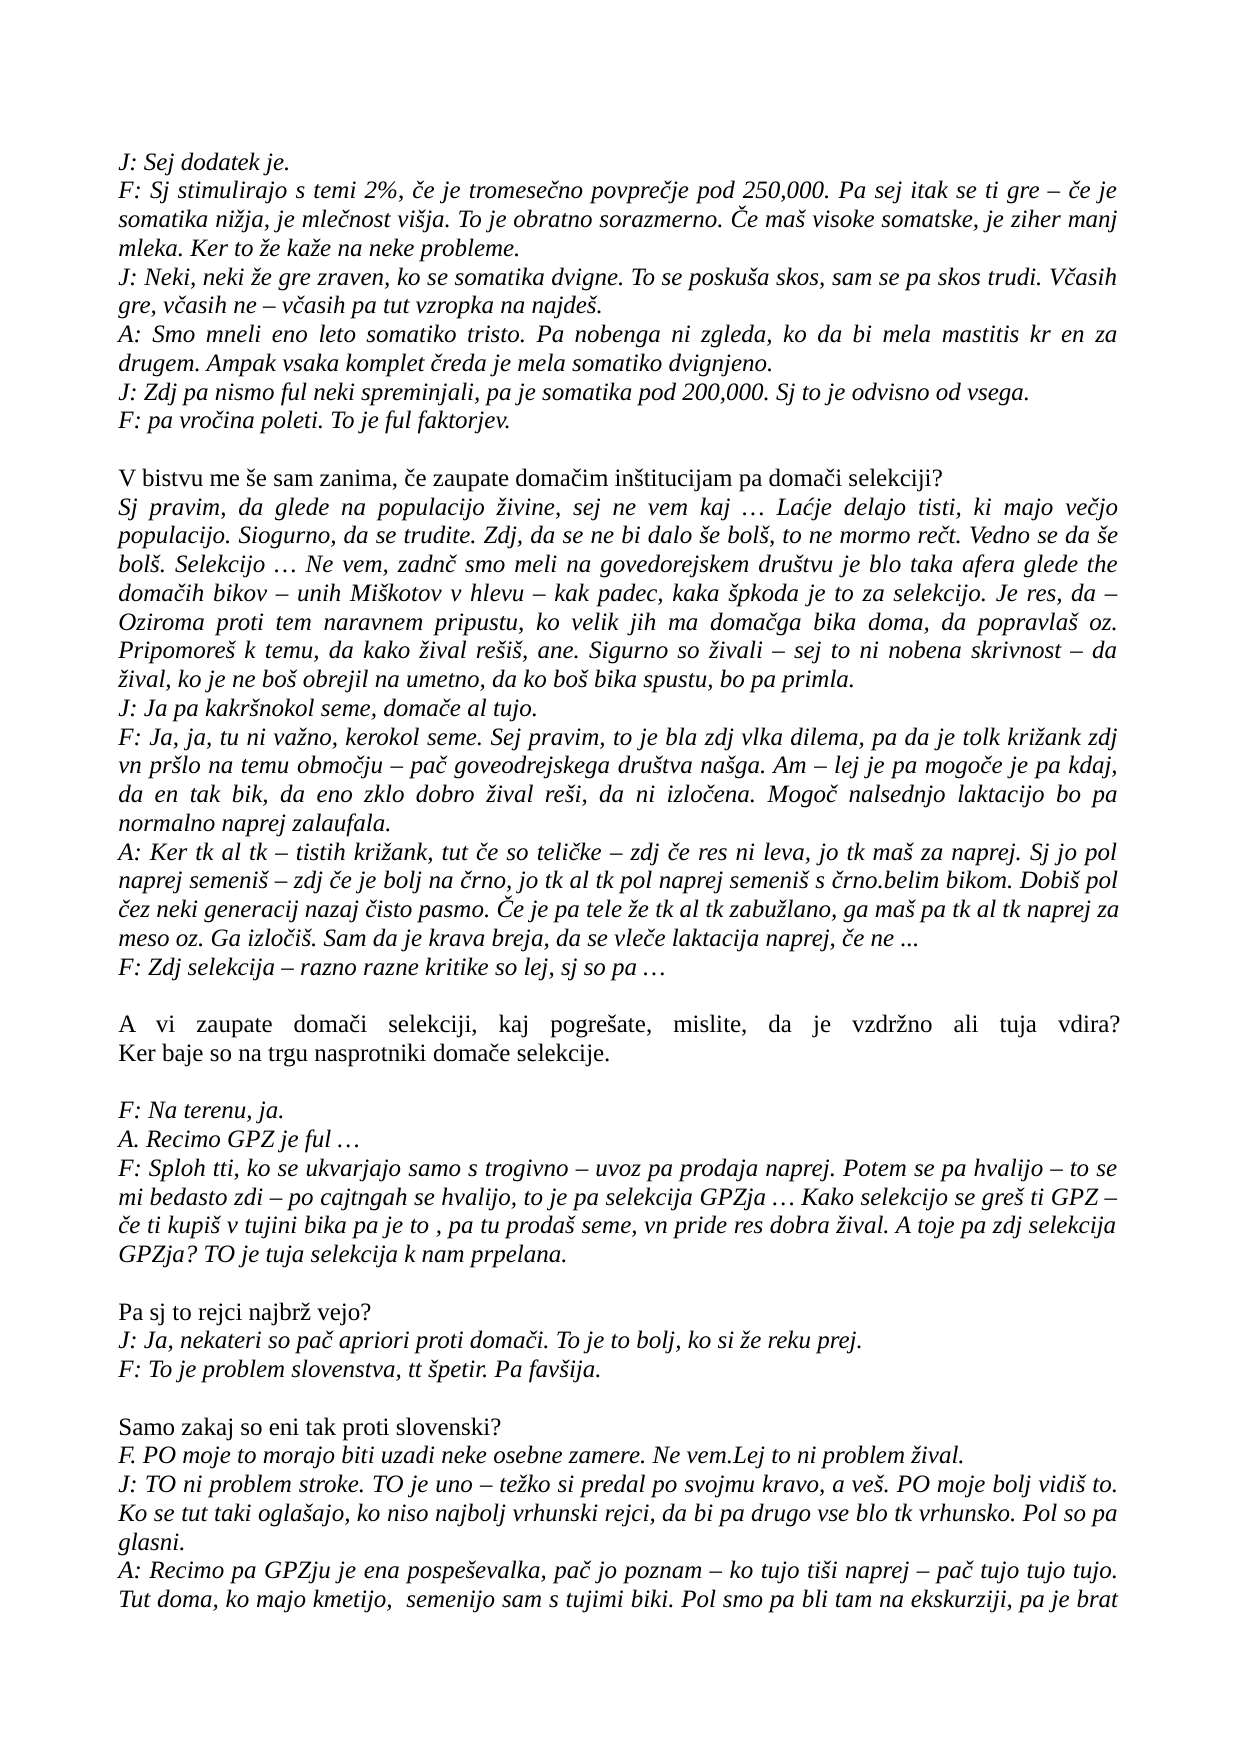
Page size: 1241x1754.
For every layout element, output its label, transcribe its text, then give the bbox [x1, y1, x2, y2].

text A. Recimo GPZ je ful … [118, 1124, 1122, 1153]
text A: Smo mneli eno leto somatiko tristo. Pa nobenga ni zgleda, ko da bi mela mastitis kr en za drugem. Ampak vsaka komplet čreda je mela somatiko dvignjeno. [118, 319, 1122, 377]
text A: Ker tk al tk – tistih križank, tut če so teličke – zdj če res ni leva, jo tk maš za naprej. Sj jo pol naprej semeniš – zdj če je bolj na črno, jo tk al tk pol naprej semeniš s črno.belim bikom. Dobiš pol čez neki generacij nazaj čisto pasmo. Če je pa tele že tk al tk zabužlano, ga maš pa tk al tk naprej za meso oz. Ga izločiš. Sam da je krava breja, da se vleče laktacija naprej, če ne ... [118, 837, 1122, 952]
text J: TO ni problem stroke. TO je uno – težko si predal po svojmu kravo, a veš. PO moje bolj vidiš to. Ko se tut taki oglašajo, ko niso najbolj vrhunski rejci, da bi pa drugo vse blo tk vrhunsko. Pol so pa glasni. [118, 1469, 1122, 1556]
text J: Sej dodatek je. [118, 147, 1122, 176]
text J: Zdj pa nismo ful neki spreminjali, pa je somatika pod 200,000. Sj to je odvisno od vsega. [118, 377, 1122, 406]
text A vi zaupate domači selekciji, kaj pogrešate, mislite, da je vzdržno ali tuja vdira? Ker baje so na trgu nasprotniki domače selekcije. [118, 1009, 1122, 1067]
text F: To je problem slovenstva, tt špetir. Pa favšija. [118, 1354, 1122, 1383]
text Pa sj to rejci najbrž vejo? [118, 1297, 1122, 1326]
text J: Ja pa kakršnokol seme, domače al tujo. [118, 693, 1122, 722]
text F: pa vročina poleti. To je ful faktorjev. [118, 406, 1122, 434]
text F: Sj stimulirajo s temi 2%, če je tromesečno povprečje pod 250,000. Pa sej itak se ti gre – če je somatika nižja, je mlečnost višja. To je obratno sorazmerno. Če maš visoke somatske, je ziher manj mleka. Ker to že kaže na neke probleme. [118, 176, 1122, 262]
text F: Sploh tti, ko se ukvarjajo samo s trogivno – uvoz pa prodaja naprej. Potem se pa hvalijo – to se mi bedasto zdi – po cajtngah se hvalijo, to je pa selekcija GPZja … Kako selekcijo se greš ti GPZ – če ti kupiš v tujini bika pa je to , pa tu prodaš seme, vn pride res dobra žival. A toje pa zdj selekcija GPZja? TO je tuja selekcija k nam prpelana. [118, 1153, 1122, 1268]
text J: Ja, nekateri so pač apriori proti domači. To je to bolj, ko si že reku prej. [118, 1326, 1122, 1354]
text F: Zdj selekcija – razno razne kritike so lej, sj so pa … [118, 952, 1122, 981]
text V bistvu me še sam zanima, če zaupate domačim inštitucijam pa domači selekciji? [118, 463, 1122, 492]
text J: Neki, neki že gre zraven, ko se somatika dvigne. To se poskuša skos, sam se pa skos trudi. Včasih gre, včasih ne – včasih pa tut vzropka na najdeš. [118, 262, 1122, 319]
text F. PO moje to morajo biti uzadi neke osebne zamere. Ne vem.Lej to ni problem žival. [118, 1441, 1122, 1469]
text F: Ja, ja, tu ni važno, kerokol seme. Sej pravim, to je bla zdj vlka dilema, pa da je tolk križank zdj vn pršlo na temu območju – pač goveodrejskega društva našga. Am – lej je pa mogoče je pa kdaj, da en tak bik, da eno zklo dobro žival reši, da ni izločena. Mogoč nalsednjo laktacijo bo pa normalno naprej zalaufala. [118, 722, 1122, 837]
text A: Recimo pa GPZju je ena pospeševalka, pač jo poznam – ko tujo tiši naprej – pač tujo tujo tujo. Tut doma, ko majo kmetijo, semenijo sam s tujimi biki. Pol smo pa bli tam na ekskurziji, pa je brat [118, 1556, 1122, 1613]
text Samo zakaj so eni tak proti slovenski? [118, 1412, 1122, 1441]
text Sj pravim, da glede na populacijo živine, sej ne vem kaj … Laćje delajo tisti, ki majo večjo populacijo. Siogurno, da se trudite. Zdj, da se ne bi dalo še bolš, to ne mormo rečt. Vedno se da še bolš. Selekcijo … Ne vem, zadnč smo meli na govedorejskem društvu je blo taka afera glede the domačih bikov – unih Miškotov v hlevu – kak padec, kaka špkoda je to za selekcijo. Je res, da – Oziroma proti tem naravnem pripustu, ko velik jih ma domačga bika doma, da popravlaš oz. Pripomoreš k temu, da kako žival rešiš, ane. Sigurno so živali – sej to ni nobena skrivnost – da žival, ko je ne boš obrejil na umetno, da ko boš bika spustu, bo pa primla. [118, 492, 1122, 693]
text F: Na terenu, ja. [118, 1096, 1122, 1124]
